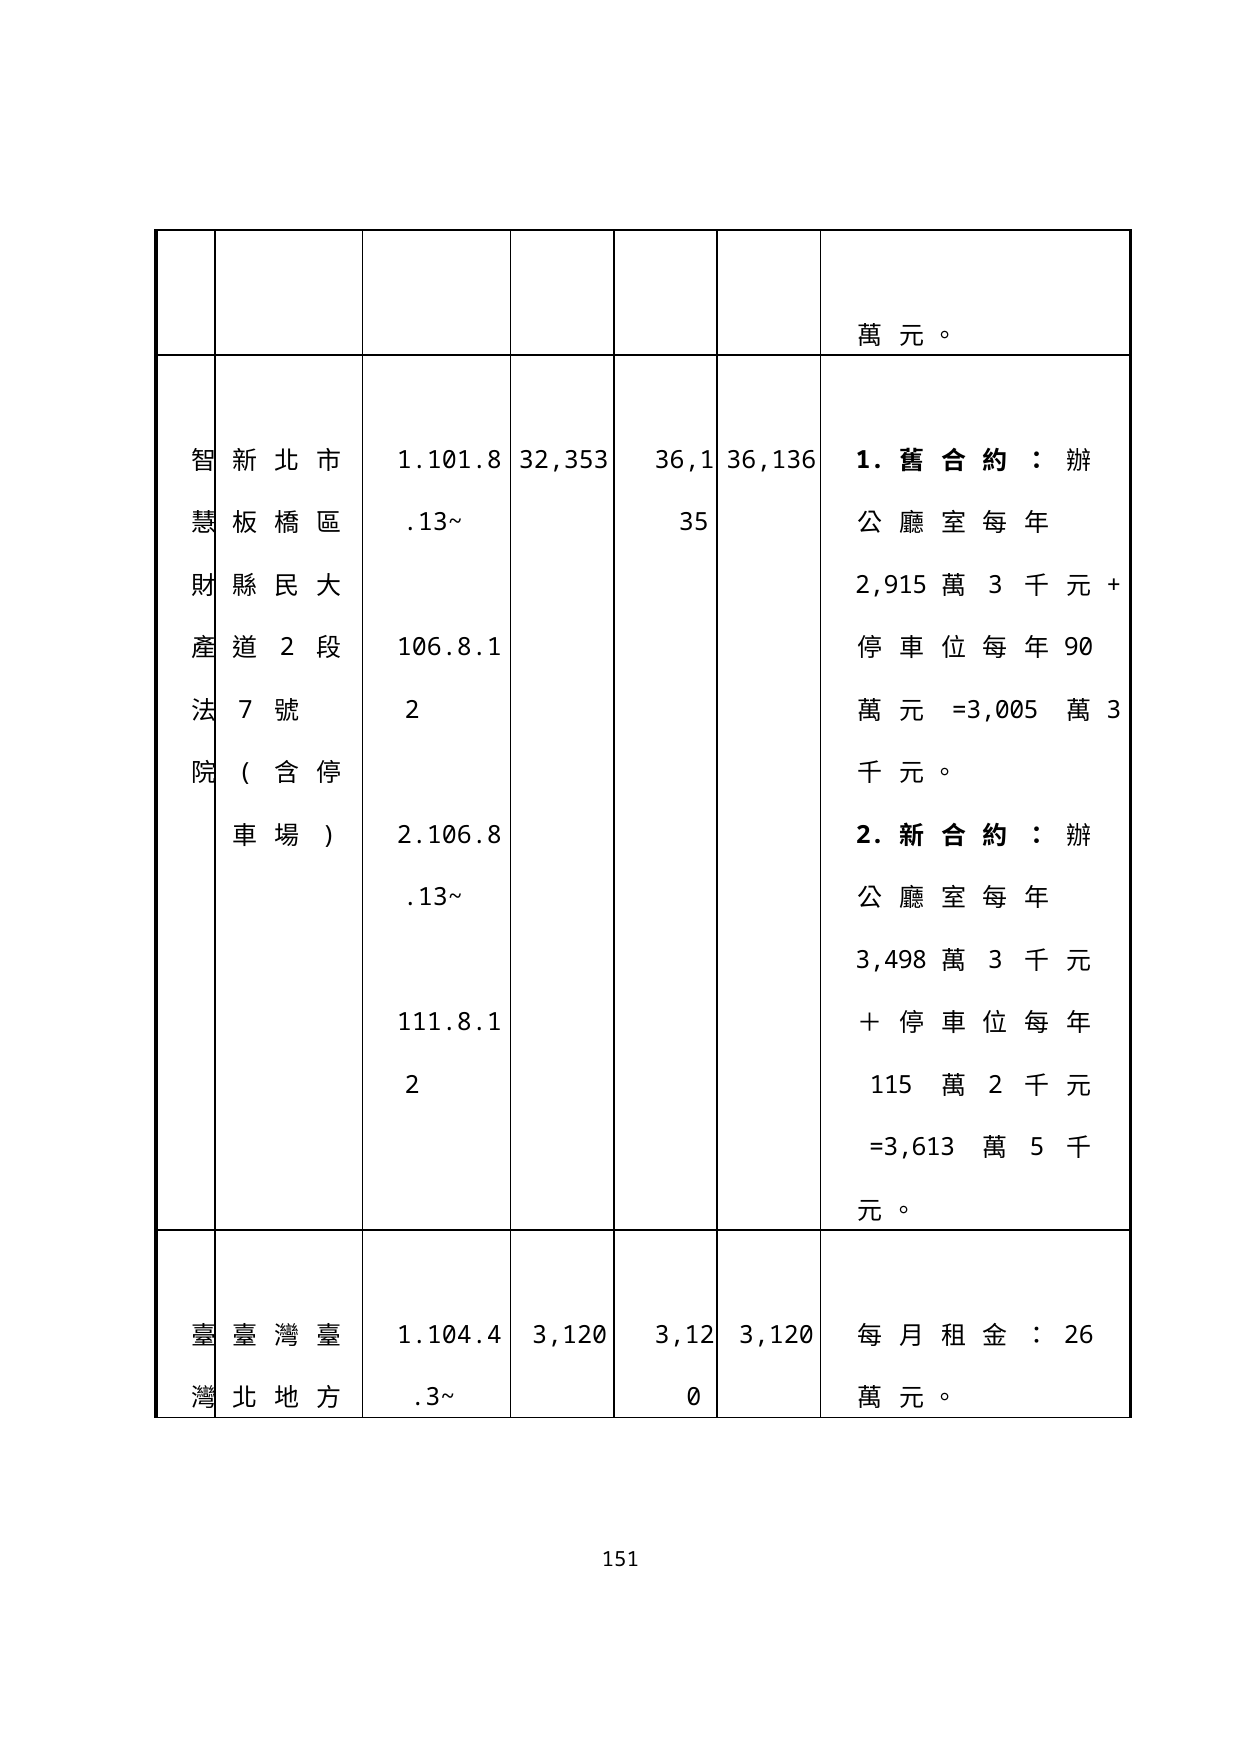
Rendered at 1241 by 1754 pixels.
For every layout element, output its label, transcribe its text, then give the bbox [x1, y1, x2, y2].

table_cell 1.104.4.3~ [363, 1231, 510, 1417]
table_cell 3,120 [718, 1231, 820, 1417]
table_cell 智慧財產法院 [158, 356, 214, 1229]
table_cell [158, 231, 214, 354]
table_cell 1.101.8.13~ 106.8.12 2.106.8.13~ 111.8.12 [363, 356, 510, 1229]
table_cell 36,135 [615, 356, 716, 1229]
table_cell 3,120 [511, 1231, 613, 1417]
table_cell 新北市板橋區縣民大道2段7號(含停車場) [216, 356, 362, 1229]
table_cell [718, 231, 820, 354]
table_cell [216, 231, 362, 354]
table_cell [511, 231, 613, 354]
table_cell [363, 231, 510, 354]
table_cell 臺灣臺北地方 [216, 1231, 362, 1417]
table_cell 臺灣 [158, 1231, 214, 1417]
table_cell 每月租金：26萬元。 [821, 1231, 1129, 1417]
table_cell 36,136 [718, 356, 820, 1229]
table_cell [615, 231, 716, 354]
table_cell 萬元。 [821, 231, 1129, 354]
table_cell 1.舊合約：辦公廳室每年2,915萬3千元+停車位每年90萬元=3,005萬3千元。 2.新合約：辦公廳室每年3,498萬3千元＋停車位每年115萬2千元=3,613萬5千元。 [821, 356, 1129, 1229]
table_cell 32,353 [511, 356, 613, 1229]
table_cell 3,120 [615, 1231, 716, 1417]
